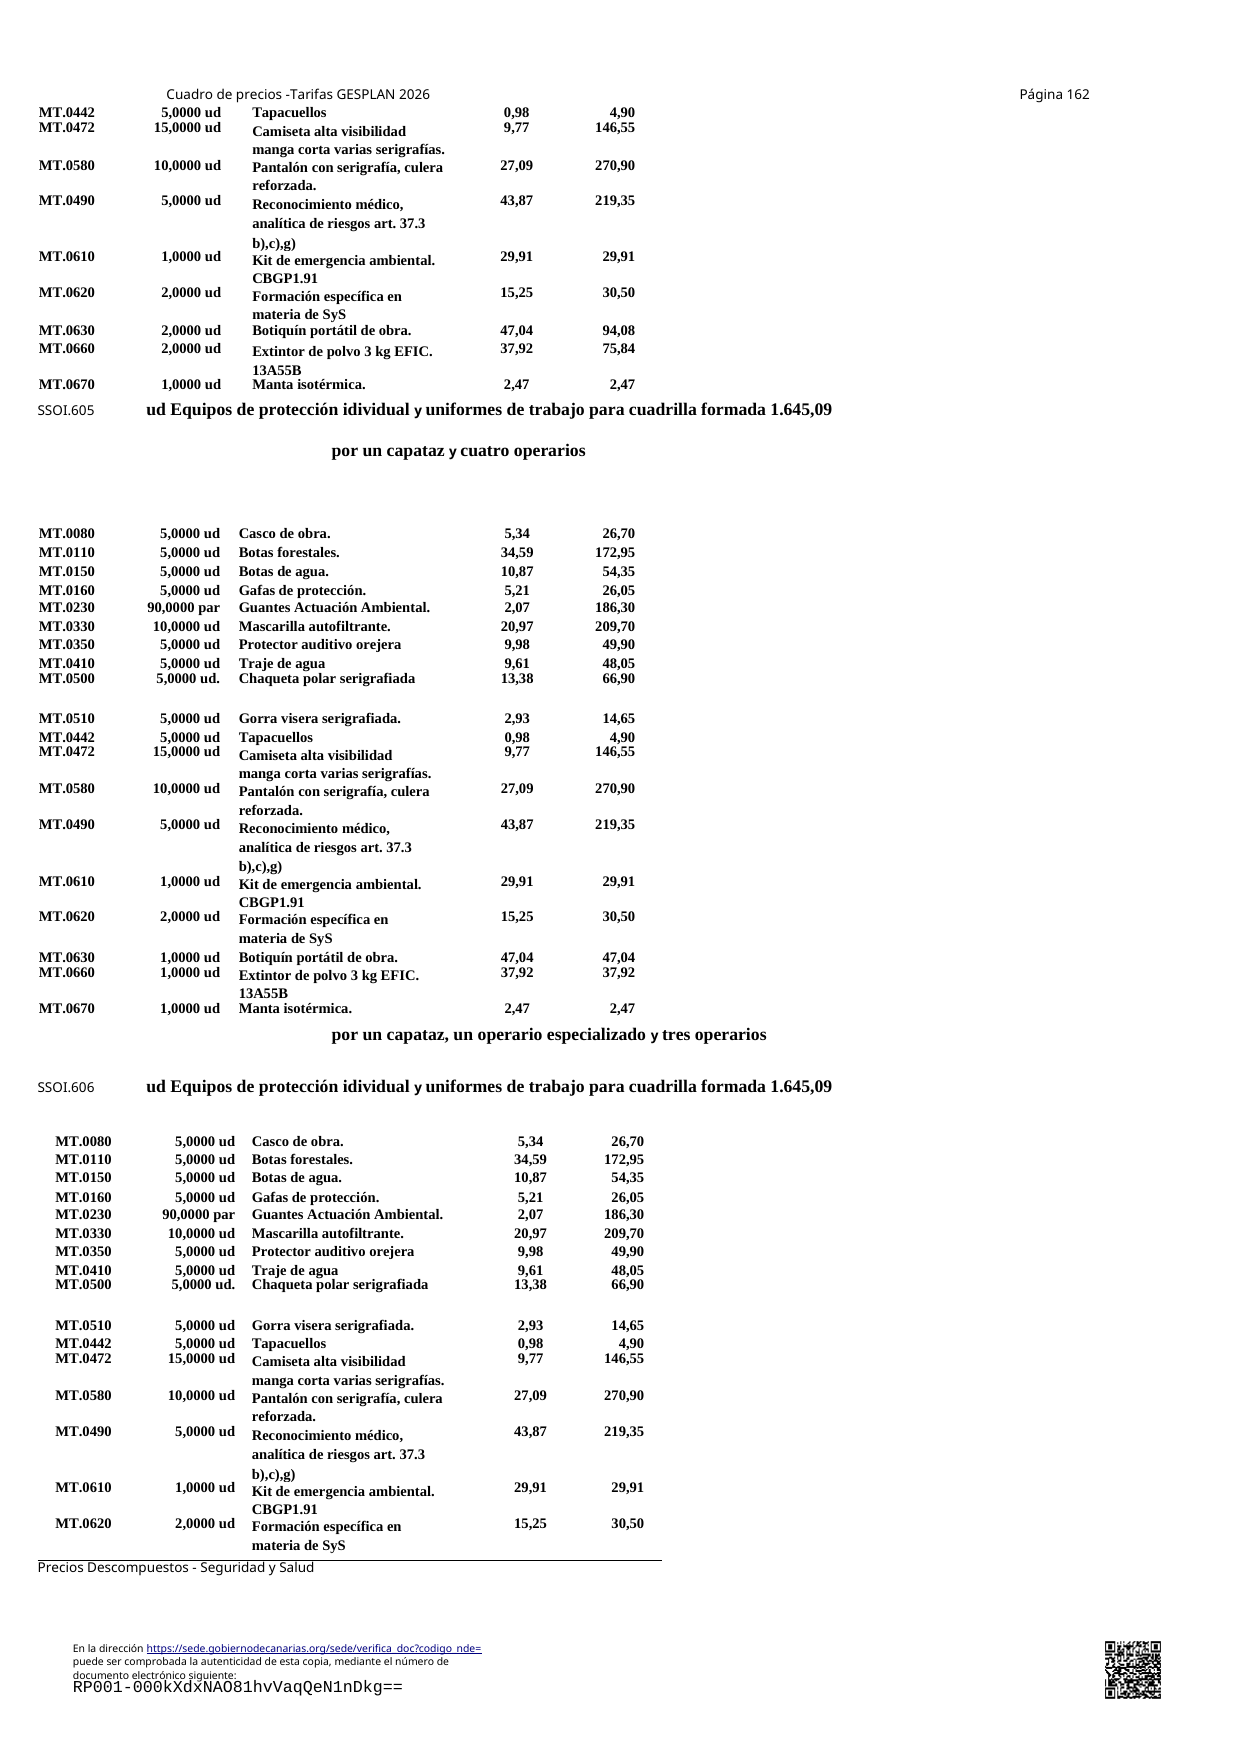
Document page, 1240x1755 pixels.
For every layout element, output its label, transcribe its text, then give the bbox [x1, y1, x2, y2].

table_cell 43,87 [470, 194, 563, 250]
table_cell MT.0670 [38, 378, 125, 398]
table_cell 9,98 [471, 634, 563, 652]
table_cell 5,0000 ud. [125, 671, 237, 700]
table_cell 90,0000 par [125, 598, 237, 615]
table_cell MT.0350 [38, 1241, 137, 1259]
table_cell 26,05 [564, 579, 636, 598]
table_cell 13,38 [484, 1278, 577, 1307]
table_cell Guantes Actuación Ambiental. [251, 1205, 484, 1222]
table_cell 9,77 [471, 745, 563, 782]
table_cell 47,04 [471, 947, 563, 966]
table_header Casco de obra. [238, 524, 471, 542]
table_cell Guantes Actuación Ambiental. [238, 598, 471, 615]
table_cell 1,0000 ud [125, 378, 236, 398]
table_cell MT.0620 [38, 909, 124, 947]
table_cell 66,90 [564, 671, 636, 700]
table_cell 14,65 [564, 700, 636, 726]
table_cell 66,90 [577, 1278, 662, 1307]
table_cell 10,0000 ud [125, 615, 237, 634]
table_cell 209,70 [564, 615, 636, 634]
table_header 5,0000 ud [138, 1131, 251, 1149]
table_cell 1,0000 ud [125, 1001, 237, 1021]
table_cell 2,07 [471, 598, 563, 615]
table_cell MT.0580 [38, 782, 124, 818]
table_cell 219,35 [563, 194, 636, 250]
table_cell 47,04 [470, 323, 563, 342]
table_cell 5,0000 ud [138, 1333, 251, 1352]
table_cell MT.0660 [38, 342, 125, 378]
table_cell 5,0000 ud. [138, 1278, 251, 1307]
table_cell 10,0000 ud [138, 1389, 251, 1425]
table_cell 47,04 [564, 947, 636, 966]
table_cell 15,0000 ud [138, 1352, 251, 1389]
table_cell 29,91 [470, 250, 563, 286]
table_cell 0,98 [471, 726, 563, 745]
table_cell Tapacuellos [251, 1333, 484, 1352]
table_cell 270,90 [563, 158, 636, 194]
table_cell Tapacuellos [238, 726, 471, 745]
table_cell 2,93 [484, 1307, 577, 1333]
table_cell MT.0472 [38, 745, 124, 782]
table_cell Botiquín portátil de obra. [236, 323, 470, 342]
table_cell MT.0330 [38, 615, 124, 634]
table_cell Botas de agua. [238, 560, 471, 579]
table_cell 54,35 [564, 560, 636, 579]
table_cell 37,92 [471, 966, 563, 1001]
table_cell MT.0490 [38, 1425, 137, 1481]
table_cell MT.0410 [38, 1260, 137, 1278]
table_cell 15,25 [470, 286, 563, 323]
table_cell 5,0000 ud [138, 1186, 251, 1205]
table_cell 2,47 [563, 378, 636, 398]
table_cell 146,55 [563, 121, 636, 158]
table_cell MT.0620 [38, 1517, 137, 1560]
table_cell MT.0630 [38, 947, 124, 966]
table_cell 49,90 [564, 634, 636, 652]
table_cell 209,70 [577, 1223, 662, 1241]
table_header 5,0000 ud [125, 524, 237, 542]
table_cell 90,0000 par [138, 1205, 251, 1222]
table_cell Formación específica en materia de SyS [251, 1517, 484, 1560]
table_cell 30,50 [564, 909, 636, 947]
table_cell Gorra visera serigrafiada. [238, 700, 471, 726]
table_cell MT.0660 [38, 966, 124, 1001]
table_cell 146,55 [577, 1352, 662, 1389]
table_cell 94,08 [563, 323, 636, 342]
table_header 26,70 [577, 1131, 662, 1149]
table_cell MT.0110 [38, 542, 124, 560]
table_cell 43,87 [484, 1425, 577, 1481]
table_cell 172,95 [564, 542, 636, 560]
table_cell 2,93 [471, 700, 563, 726]
table_cell 5,0000 ud [138, 1307, 251, 1333]
text En la dirección https://sede.gobiernodecanarias.org/sede/verifica_doc?codigo_nde= puede ser comprobada la autenticidad de esta copia, mediante el número de documento electrónico siguiente: RP001-000kXdxNAO81hvVaqQeN1nDkg== [73, 1641, 542, 1696]
table_cell 270,90 [564, 782, 636, 818]
text Página 162 [1019, 89, 1090, 102]
table_cell 5,0000 ud [125, 653, 237, 671]
table_cell 29,91 [577, 1481, 662, 1517]
table_cell 9,77 [470, 121, 563, 158]
table_cell MT.0150 [38, 560, 124, 579]
table_cell 10,87 [484, 1167, 577, 1186]
text Cuadro de precios -Tarifas GESPLAN 2026 [166, 89, 430, 102]
table_cell 54,35 [577, 1167, 662, 1186]
table_cell 27,09 [470, 158, 563, 194]
table_header MT.0442 [38, 102, 125, 121]
table_cell 2,47 [564, 1001, 636, 1021]
text Precios Descompuestos - Seguridad y Salud [37, 1561, 1202, 1575]
table_cell 5,0000 ud [138, 1425, 251, 1481]
table_header 26,70 [564, 524, 636, 542]
table_cell MT.0472 [38, 121, 125, 158]
text por un capataz, un operario especializado y tres operarios [331, 1022, 1101, 1045]
table_cell 1,0000 ud [125, 250, 236, 286]
table_cell 75,84 [563, 342, 636, 378]
table_cell Botas forestales. [238, 542, 471, 560]
table_cell MT.0230 [38, 598, 124, 615]
table_header 4,90 [563, 102, 636, 121]
table_cell 5,0000 ud [138, 1260, 251, 1278]
text por un capataz y cuatro operarios [331, 439, 1101, 461]
table_cell MT.0510 [38, 700, 124, 726]
table_cell 219,35 [564, 818, 636, 874]
table_cell 49,90 [577, 1241, 662, 1259]
table_cell 9,61 [471, 653, 563, 671]
table_cell 15,0000 ud [125, 121, 236, 158]
table_cell MT.0410 [38, 653, 124, 671]
table_header Casco de obra. [251, 1131, 484, 1149]
table_cell 30,50 [563, 286, 636, 323]
table_cell MT.0160 [38, 579, 124, 598]
table_cell 1,0000 ud [125, 874, 237, 909]
table_cell 1,0000 ud [125, 966, 237, 1001]
table_cell MT.0490 [38, 194, 125, 250]
table_cell Botiquín portátil de obra. [238, 947, 471, 966]
table_cell 9,61 [484, 1260, 577, 1278]
table_cell 219,35 [577, 1425, 662, 1481]
table_cell 1,0000 ud [138, 1481, 251, 1517]
table_cell 5,0000 ud [138, 1167, 251, 1186]
table_cell 48,05 [564, 653, 636, 671]
table_cell Chaqueta polar serigrafiada [238, 671, 471, 700]
table_cell Botas forestales. [251, 1149, 484, 1167]
list ud Equipos de protección idividual y uniformes de trabajo para cuadrilla formada 1.645,09 [37, 398, 1202, 420]
table_cell 5,0000 ud [125, 194, 236, 250]
table_cell MT.0442 [38, 1333, 137, 1352]
table_cell Mascarilla autofiltrante. [238, 615, 471, 634]
table_cell MT.0510 [38, 1307, 137, 1333]
table_cell MT.0230 [38, 1205, 137, 1222]
table_cell Botas de agua. [251, 1167, 484, 1186]
table_cell Traje de agua [238, 653, 471, 671]
table_cell 0,98 [484, 1333, 577, 1352]
table_cell 26,05 [577, 1186, 662, 1205]
table_header MT.0080 [38, 524, 124, 542]
table_cell 5,21 [484, 1186, 577, 1205]
table_cell 4,90 [564, 726, 636, 745]
table_cell 34,59 [484, 1149, 577, 1167]
table_cell 172,95 [577, 1149, 662, 1167]
table_cell 29,91 [564, 874, 636, 909]
table_cell MT.0160 [38, 1186, 137, 1205]
table_cell 4,90 [577, 1333, 662, 1352]
table_cell 5,0000 ud [125, 726, 237, 745]
table_cell 186,30 [564, 598, 636, 615]
table_header 0,98 [470, 102, 563, 121]
table_cell 10,0000 ud [125, 158, 236, 194]
table_cell 20,97 [484, 1223, 577, 1241]
table_cell 27,09 [484, 1389, 577, 1425]
table_cell 10,87 [471, 560, 563, 579]
table_cell 9,77 [484, 1352, 577, 1389]
table_cell 5,21 [471, 579, 563, 598]
table_cell MT.0670 [38, 1001, 124, 1021]
table_cell 43,87 [471, 818, 563, 874]
table_cell MT.0610 [38, 250, 125, 286]
table_cell 15,25 [484, 1517, 577, 1560]
table_cell 15,25 [471, 909, 563, 947]
table_cell 37,92 [470, 342, 563, 378]
table_cell 14,65 [577, 1307, 662, 1333]
table_cell 2,47 [471, 1001, 563, 1021]
table_cell 29,91 [471, 874, 563, 909]
table_cell Chaqueta polar serigrafiada [251, 1278, 484, 1307]
table_cell Mascarilla autofiltrante. [251, 1223, 484, 1241]
list ud Equipos de protección idividual y uniformes de trabajo para cuadrilla formada 1.645,09 [37, 1021, 1202, 1097]
table_cell 9,98 [484, 1241, 577, 1259]
table_cell 186,30 [577, 1205, 662, 1222]
table_cell Manta isotérmica. [236, 378, 470, 398]
table_cell 48,05 [577, 1260, 662, 1278]
table_cell 5,0000 ud [125, 579, 237, 598]
table_cell 5,0000 ud [138, 1149, 251, 1167]
table_cell 2,0000 ud [138, 1517, 251, 1560]
table_cell Protector auditivo orejera [238, 634, 471, 652]
table_cell Manta isotérmica. [238, 1001, 471, 1021]
table_cell 37,92 [564, 966, 636, 1001]
table_header 5,0000 ud [125, 102, 236, 121]
table_cell MT.0472 [38, 1352, 137, 1389]
table_cell 5,0000 ud [125, 560, 237, 579]
table_cell 29,91 [563, 250, 636, 286]
table_cell 5,0000 ud [125, 700, 237, 726]
table_cell Gorra visera serigrafiada. [251, 1307, 484, 1333]
table_cell 270,90 [577, 1389, 662, 1425]
table_cell 2,0000 ud [125, 909, 237, 947]
table_cell MT.0110 [38, 1149, 137, 1167]
table_cell MT.0630 [38, 323, 125, 342]
table_cell Protector auditivo orejera [251, 1241, 484, 1259]
table_header Tapacuellos [236, 102, 470, 121]
table_cell MT.0350 [38, 634, 124, 652]
table_cell MT.0620 [38, 286, 125, 323]
table_cell 146,55 [564, 745, 636, 782]
table_cell MT.0150 [38, 1167, 137, 1186]
table_cell 2,47 [470, 378, 563, 398]
table_cell 13,38 [471, 671, 563, 700]
table_cell Gafas de protección. [251, 1186, 484, 1205]
table_cell 1,0000 ud [125, 947, 237, 966]
table_cell 27,09 [471, 782, 563, 818]
table_cell MT.0610 [38, 1481, 137, 1517]
table_cell 5,0000 ud [125, 634, 237, 652]
table_header 5,34 [471, 524, 563, 542]
table_cell MT.0610 [38, 874, 124, 909]
table_cell 2,0000 ud [125, 323, 236, 342]
table_cell 10,0000 ud [125, 782, 237, 818]
table_cell MT.0442 [38, 726, 124, 745]
table_cell 5,0000 ud [125, 542, 237, 560]
table_cell 5,0000 ud [138, 1241, 251, 1259]
table_cell Traje de agua [251, 1260, 484, 1278]
table_cell 2,07 [484, 1205, 577, 1222]
table_cell MT.0330 [38, 1223, 137, 1241]
table_cell 2,0000 ud [125, 342, 236, 378]
table_cell 34,59 [471, 542, 563, 560]
table_cell 30,50 [577, 1517, 662, 1560]
table_cell 2,0000 ud [125, 286, 236, 323]
table_header 5,34 [484, 1131, 577, 1149]
table_cell MT.0580 [38, 1389, 137, 1425]
table_cell MT.0580 [38, 158, 125, 194]
table_cell MT.0500 [38, 671, 124, 700]
table_cell 10,0000 ud [138, 1223, 251, 1241]
table_cell 5,0000 ud [125, 818, 237, 874]
table_cell MT.0490 [38, 818, 124, 874]
table_cell 20,97 [471, 615, 563, 634]
table_cell MT.0500 [38, 1278, 137, 1307]
table_cell 29,91 [484, 1481, 577, 1517]
table_cell Gafas de protección. [238, 579, 471, 598]
table_header MT.0080 [38, 1131, 137, 1149]
table_cell 15,0000 ud [125, 745, 237, 782]
